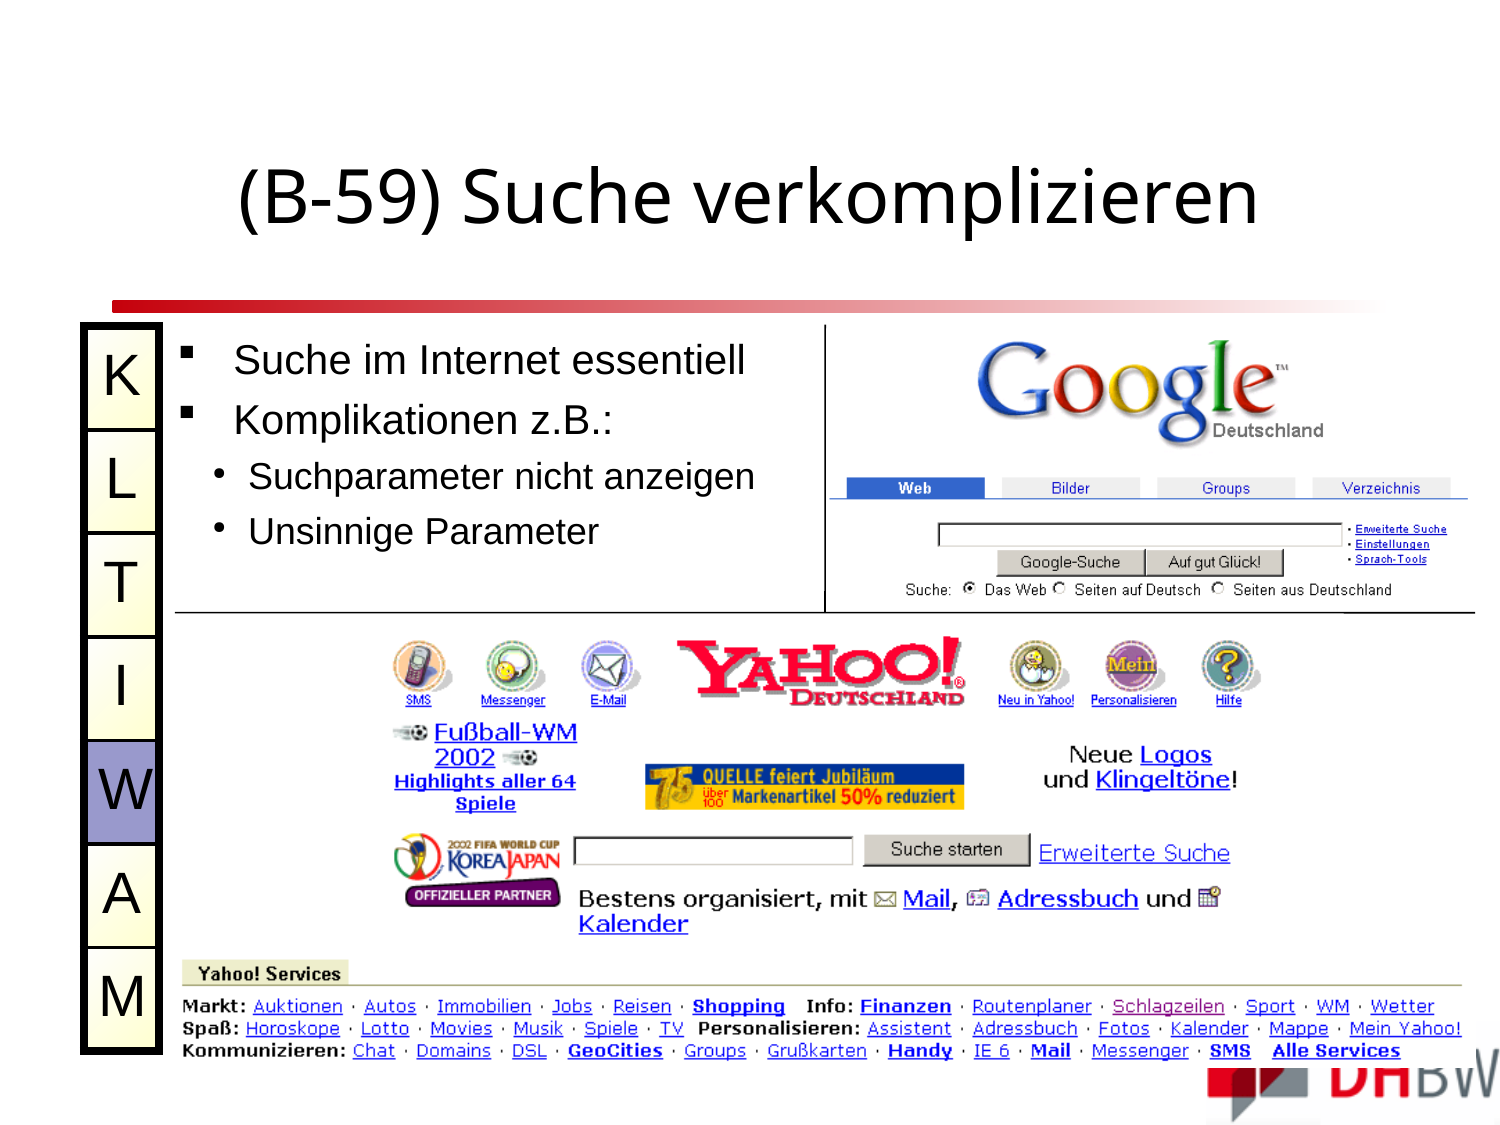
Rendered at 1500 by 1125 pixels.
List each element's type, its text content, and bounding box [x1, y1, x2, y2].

table_cell M [88, 949, 155, 1047]
table_cell L [88, 432, 155, 531]
table_cell I [88, 639, 155, 739]
table_header K [88, 330, 155, 428]
text_box Suche im Internet essentiell Komplikationen z.B.: Suchparameter nicht anzeigen Unsinnige Parameter [163, 324, 826, 613]
title (B-59) Suche verkomplizieren [112, 99, 1388, 288]
table_cell T [88, 535, 155, 635]
picture [174, 624, 1500, 1125]
picture [826, 324, 1476, 601]
table_cell W [88, 742, 155, 842]
table_cell A [88, 846, 155, 946]
